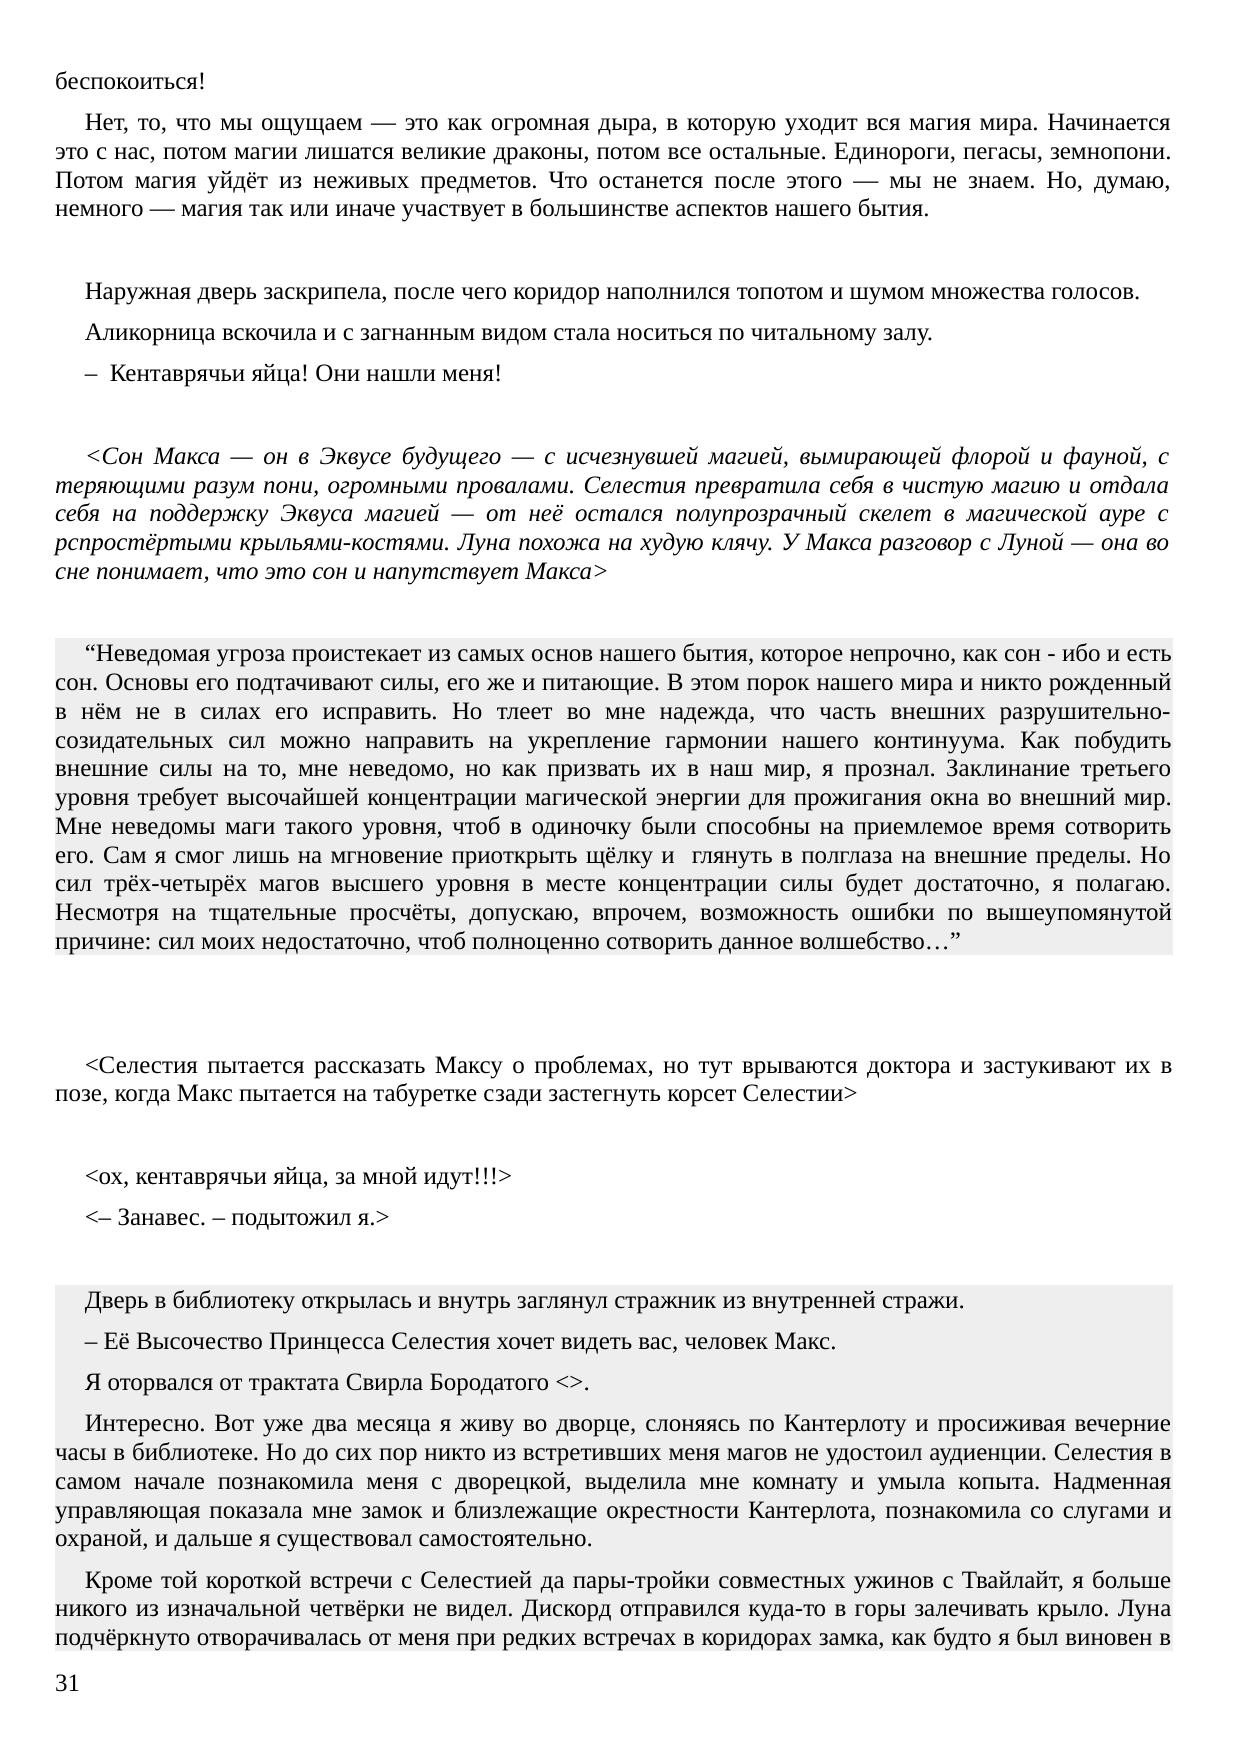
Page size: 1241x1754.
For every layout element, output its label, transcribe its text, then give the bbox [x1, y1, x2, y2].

text <Селестия пытается рассказать Максу о проблемах, но тут врываются доктора и застукивают их в позе, когда Макс пытается на табуретке сзади застегнуть корсет Селестии> [55, 1050, 1173, 1107]
text <ох, кентаврячьи яйца, за мной идут!!!> [55, 1161, 1173, 1190]
text Я оторвался от трактата Свирла Бородатого <>. [55, 1367, 1173, 1396]
text Дверь в библиотеку открылась и внутрь заглянул стражник из внутренней стражи. [55, 1285, 1173, 1313]
text Интересно. Вот уже два месяца я живу во дворце, слоняясь по Кантерлоту и просиживая вечерние часы в библиотеке. Но до сих пор никто из встретивших меня магов не удостоил аудиенции. Селестия в самом начале познакомила меня с дворецкой, выделила мне комнату и умыла копыта. Надменная управляющая показала мне замок и близлежащие окрестности Кантерлота, познакомила со слугами и охраной, и дальше я существовал самостоятельно. [55, 1408, 1173, 1552]
text Наружная дверь заскрипела, после чего коридор наполнился топотом и шумом множества голосов. [55, 276, 1173, 305]
text – Её Высочество Принцесса Селестия хочет видеть вас, человек Макс. [55, 1326, 1173, 1355]
text <– Занавес. – подытожил я.> [55, 1202, 1173, 1231]
text Кроме той короткой встречи с Селестией да пары-тройки совместных ужинов с Твайлайт, я больше никого из изначальной четвёрки не видел. Дискорд отправился куда-то в горы залечивать крыло. Луна подчёркнуто отворачивалась от меня при редких встречах в коридорах замка, как будто я был виновен в [55, 1565, 1173, 1651]
text – Кентаврячьи яйца! Они нашли меня! [55, 358, 1173, 387]
text беспокоиться! [55, 66, 1173, 95]
text Аликорница вскочила и с загнанным видом стала носиться по читальному залу. [55, 317, 1173, 346]
text <Сон Макса — он в Эквусе будущего — с исчезнувшей магией, вымирающей флорой и фауной, с теряющими разум пони, огромными провалами. Селестия превратила себя в чистую магию и отдала себя на поддержку Эквуса магией — от неё остался полупрозрачный скелет в магической ауре с рспростёртыми крыльями-костями. Луна похожа на худую клячу. У Макса разговор с Луной — она во сне понимает, что это сон и напутствует Макса> [55, 441, 1173, 585]
text “Неведомая угроза проистекает из самых основ нашего бытия, которое непрочно, как сон - ибо и есть сон. Основы его подтачивают силы, его же и питающие. В этом порок нашего мира и никто рожденный в нём не в силах его исправить. Но тлеет во мне надежда, что часть внешних разрушительно-созидательных сил можно направить на укрепление гармонии нашего континуума. Как побудить внешние силы на то, мне неведомо, но как призвать их в наш мир, я прознал. Заклинание третьего уровня требует высочайшей концентрации магической энергии для прожигания окна во внешний мир. Мне неведомы маги такого уровня, чтоб в одиночку были способны на приемлемое время сотворить его. Сам я смог лишь на мгновение приоткрыть щёлку и глянуть в полглаза на внешние пределы. Но сил трёх-четырёх магов высшего уровня в месте концентрации силы будет достаточно, я полагаю. Несмотря на тщательные просчёты, допускаю, впрочем, возможность ошибки по вышеупомянутой причине: сил моих недостаточно, чтоб полноценно сотворить данное волшебство…” [55, 638, 1173, 955]
text Нет, то, что мы ощущаем — это как огромная дыра, в которую уходит вся магия мира. Начинается это с нас, потом магии лишатся великие драконы, потом все остальные. Единороги, пегасы, земнопони. Потом магия уйдёт из неживых предметов. Что останется после этого — мы не знаем. Но, думаю, немного — магия так или иначе участвует в большинстве аспектов нашего бытия. [55, 107, 1173, 222]
